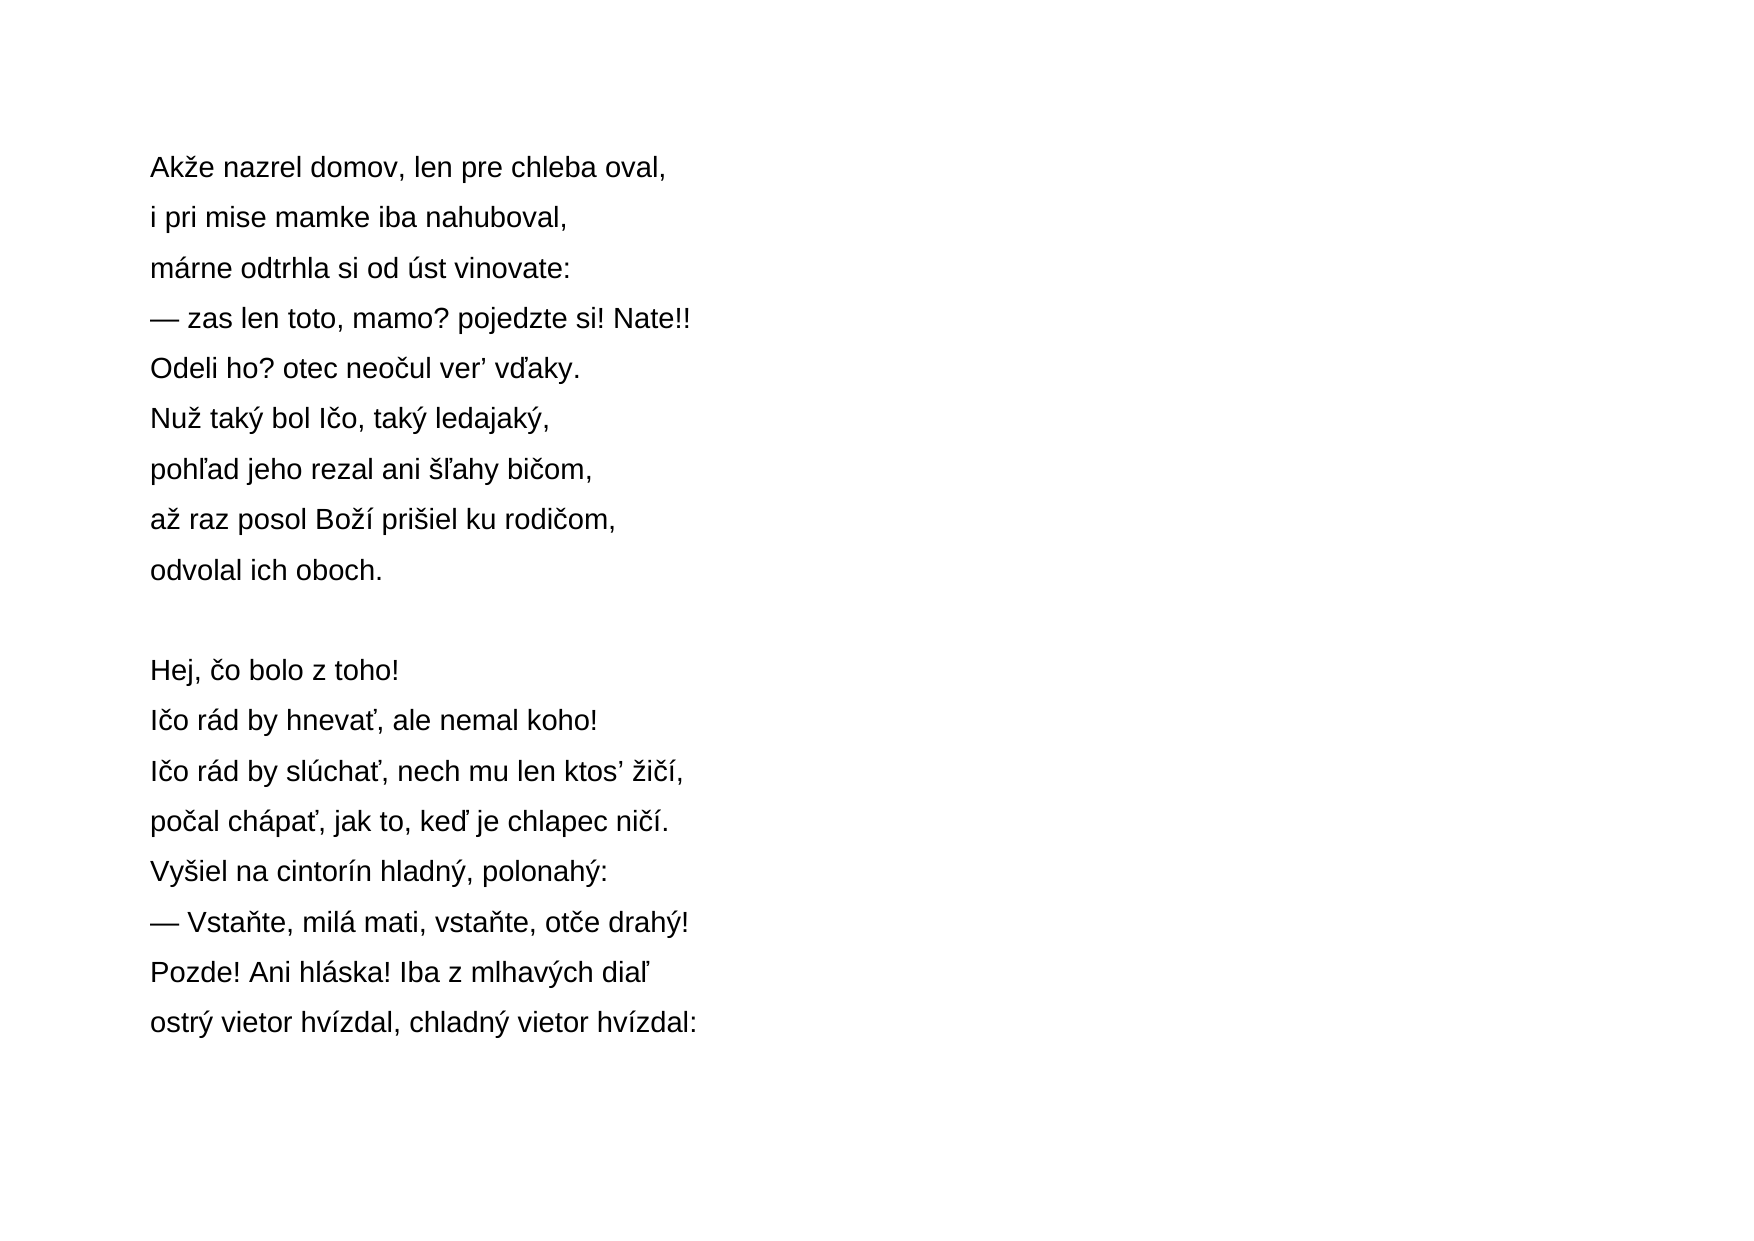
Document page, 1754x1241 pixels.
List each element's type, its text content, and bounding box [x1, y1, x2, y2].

text márne odtrhla si od úst vinovate: [150, 251, 1243, 284]
text Ičo rád by hnevať, ale nemal koho! [150, 703, 1243, 737]
text — zas len toto, mamo? pojedzte si! Nate!! [150, 301, 1243, 334]
text ostrý vietor hvízdal, chladný vietor hvízdal: [150, 1005, 1243, 1039]
text i pri mise mamke iba nahuboval, [150, 200, 1243, 234]
text Vyšiel na cintorín hladný, polonahý: [150, 854, 1243, 888]
text Pozde! Ani hláska! Iba z mlhavých diaľ [150, 955, 1243, 988]
text Odeli ho? otec neočul ver’ vďaky. [150, 351, 1243, 385]
text Nuž taký bol Ičo, taký ledajaký, [150, 402, 1243, 435]
text počal chápať, jak to, keď je chlapec ničí. [150, 804, 1243, 838]
text až raz posol Boží prišiel ku rodičom, [150, 502, 1243, 536]
text Hej, čo bolo z toho! [150, 653, 1243, 687]
text pohľad jeho rezal ani šľahy bičom, [150, 452, 1243, 485]
text — Vstaňte, milá mati, vstaňte, otče drahý! [150, 905, 1243, 938]
text Akže nazrel domov, len pre chleba oval, [150, 150, 1243, 183]
text Ičo rád by slúchať, nech mu len ktos’ žičí, [150, 754, 1243, 787]
text odvolal ich oboch. [150, 552, 1243, 586]
